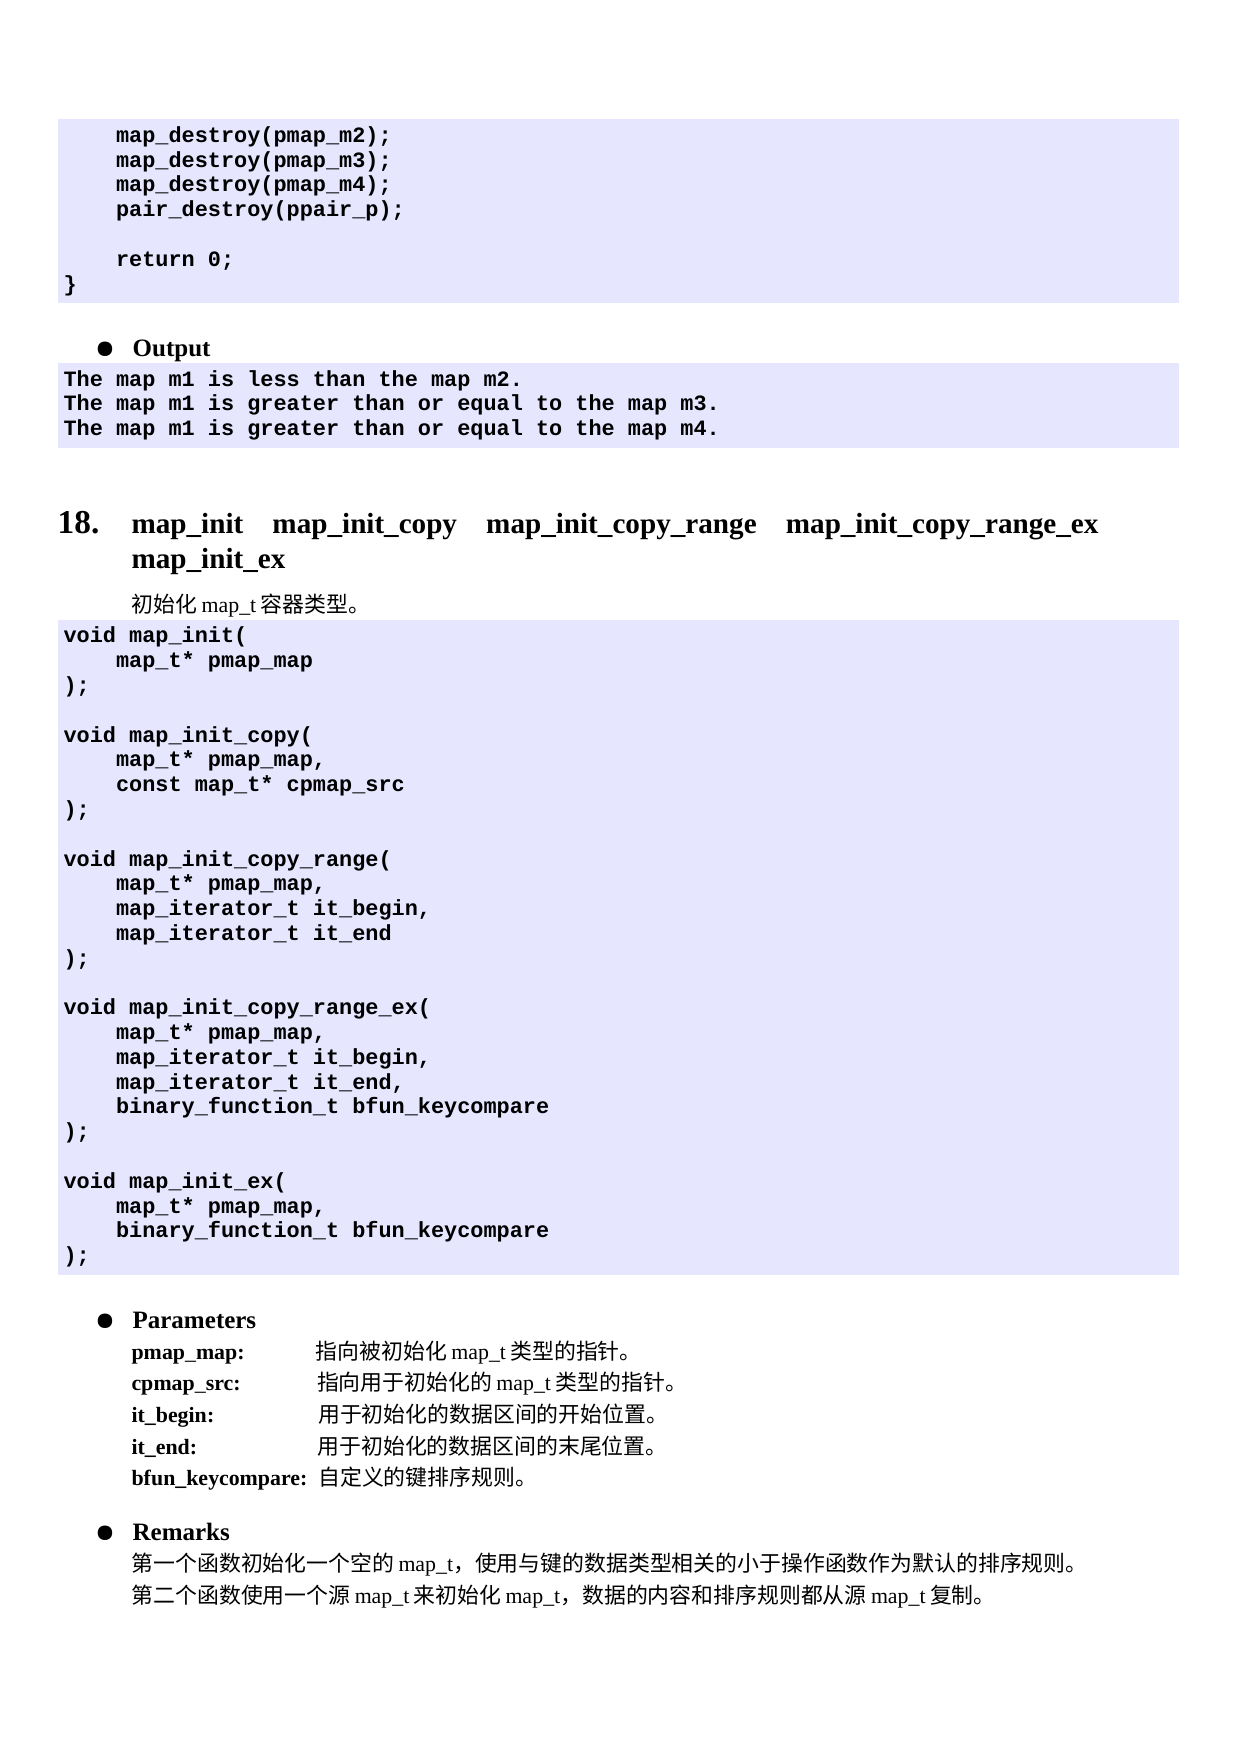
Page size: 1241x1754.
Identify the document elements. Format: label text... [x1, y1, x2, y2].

text 第一个函数初始化一个空的map_t，使用与键的数据类型相关的小于操作函数作为默认的排序规则。 [57, 1546, 1179, 1578]
list Parameters [95, 1305, 1179, 1334]
text it_begin: 用于初始化的数据区间的开始位置。 [57, 1397, 1179, 1429]
text 第二个函数使用一个源map_t来初始化map_t，数据的内容和排序规则都从源map_t复制。 [57, 1578, 1179, 1609]
table_header void map_init( map_t* pmap_map ); void map_init_copy( map_t* pmap_map, const map_t* cpmap_src ); void map_init_copy_range( map_t* pmap_map, map_iterator_t it_begin, map_iterator_t it_end ); void map_init_copy_range_ex( map_t* pmap_map, map_iterator_t it_begin, map_iterator_t it_end, binary_function_t bfun_keycompare ); void map_init_ex( map_t* pmap_map, binary_function_t bfun_keycompare ); [58, 620, 1179, 1275]
list Remarks [95, 1517, 1179, 1546]
text pmap_map: 指向被初始化map_t类型的指针。 [57, 1334, 1179, 1365]
list Output [95, 333, 1179, 362]
text cpmap_src: 指向用于初始化的map_t类型的指针。 [57, 1365, 1179, 1397]
table_header The map m1 is less than the map m2. The map m1 is greater than or equal to the map m3. The map m1 is greater than or equal to the map m4. [58, 363, 1179, 448]
text it_end: 用于初始化的数据区间的末尾位置。 [57, 1429, 1179, 1460]
subtitle map_init map_init_copy map_init_copy_range map_init_copy_range_ex map_init_ex [57, 503, 1179, 574]
text bfun_keycompare: 自定义的键排序规则。 [57, 1460, 1179, 1492]
text 初始化map_t容器类型。 [57, 587, 1179, 619]
table_header map_destroy(pmap_m2); map_destroy(pmap_m3); map_destroy(pmap_m4); pair_destroy(ppair_p); return 0; } [58, 119, 1179, 303]
